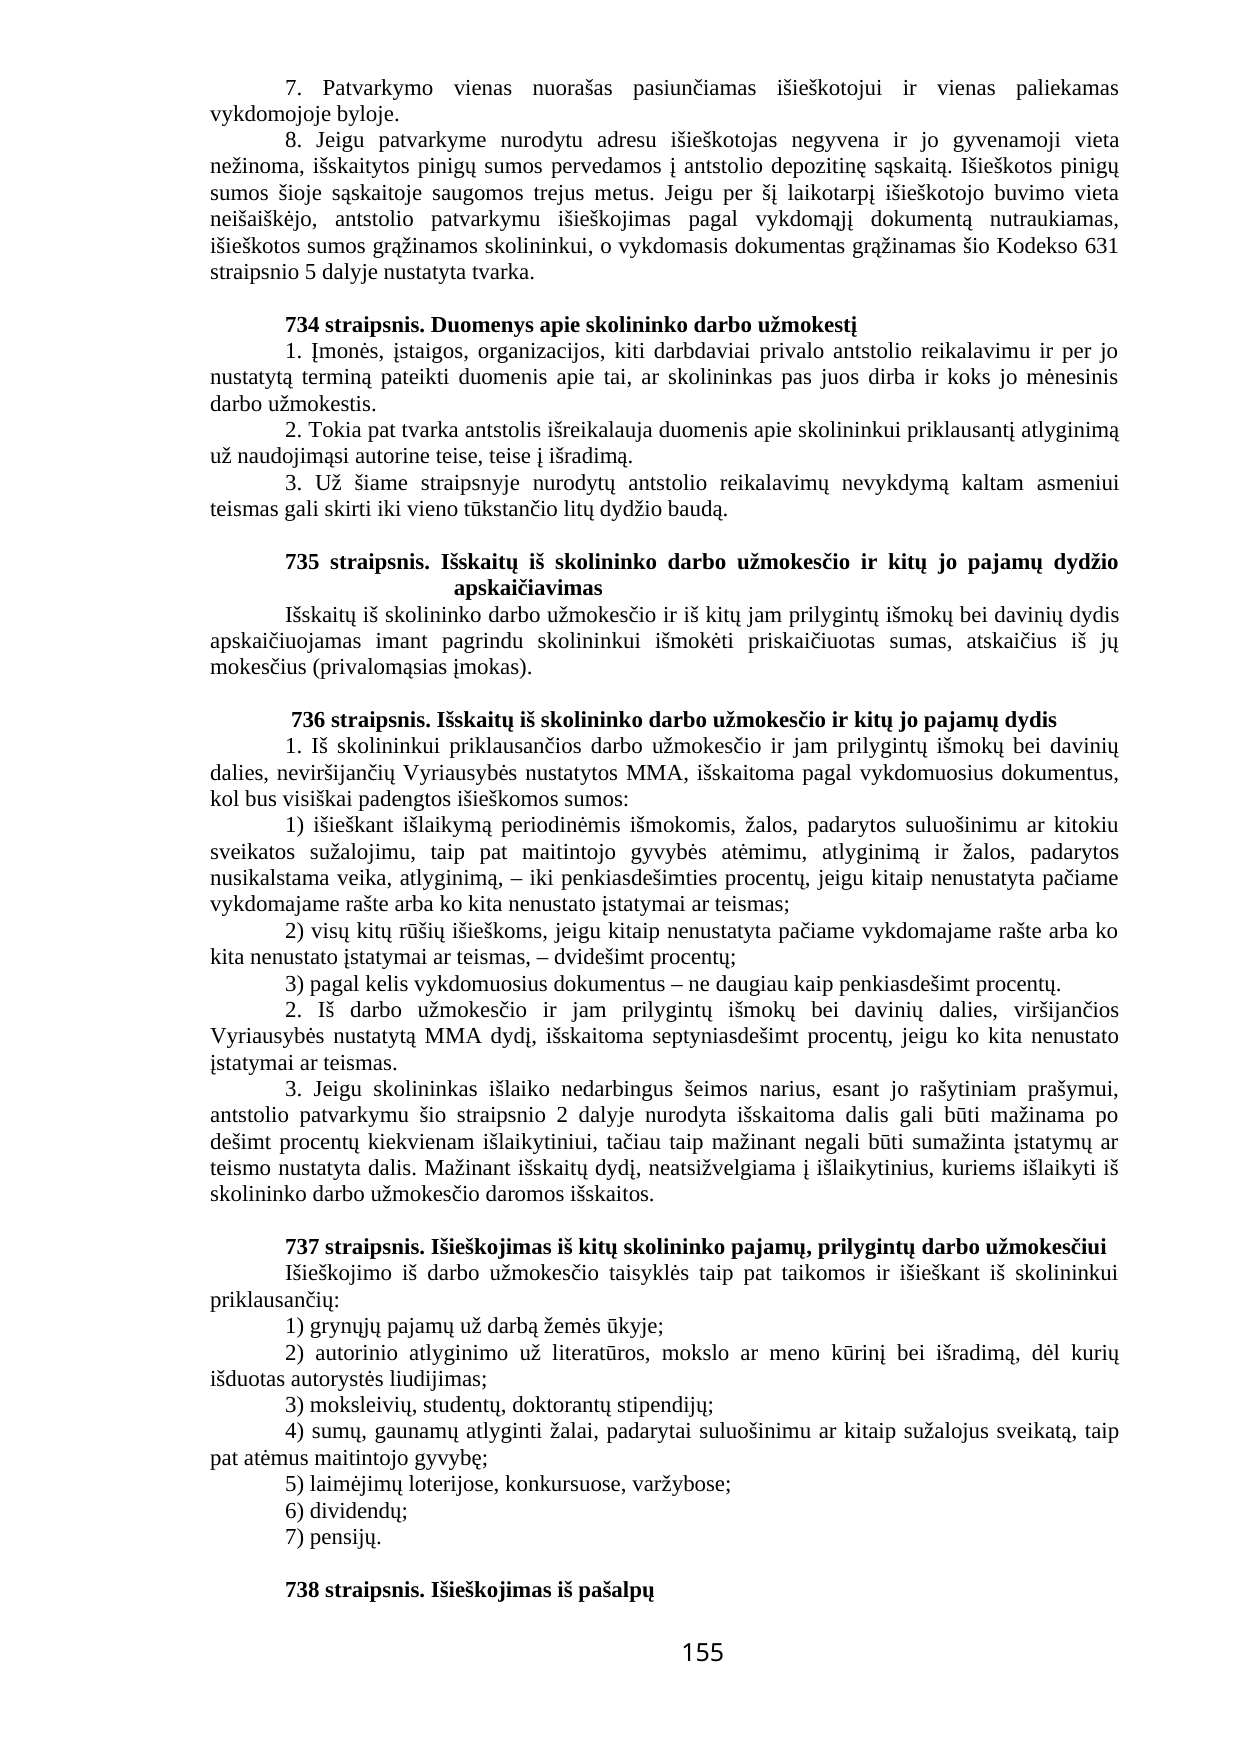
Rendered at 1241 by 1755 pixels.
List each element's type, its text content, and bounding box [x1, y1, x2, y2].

text 3) pagal kelis vykdomuosius dokumentus – ne daugiau kaip penkiasdešimt procentų. [210, 969, 1120, 996]
text 4) sumų, gaunamų atlyginti žalai, padarytai suluošinimu ar kitaip sužalojus sveikatą, taip pat atėmus maitintojo gyvybę; [210, 1418, 1120, 1470]
text 3. Jeigu skolininkas išlaiko nedarbingus šeimos narius, esant jo rašytiniam prašymui, antstolio patvarkymu šio straipsnio 2 dalyje nurodyta išskaitoma dalis gali būti mažinama po dešimt procentų kiekvienam išlaikytiniui, tačiau taip mažinant negali būti sumažinta įstatymų ar teismo nustatyta dalis. Mažinant išskaitų dydį, neatsižvelgiama į išlaikytinius, kuriems išlaikyti iš skolininko darbo užmokesčio daromos išskaitos. [210, 1075, 1120, 1207]
text 7) pensijų. [210, 1523, 1120, 1549]
text 738 straipsnis. Išieškojimas iš pašalpų [210, 1576, 1120, 1602]
text 1. Iš skolininkui priklausančios darbo užmokesčio ir jam prilygintų išmokų bei davinių dalies, neviršijančių Vyriausybės nustatytos MMA, išskaitoma pagal vykdomuosius dokumentus, kol bus visiškai padengtos išieškomos sumos: [210, 732, 1120, 811]
text 3. Už šiame straipsnyje nurodytų antstolio reikalavimų nevykdymą kaltam asmeniui teismas gali skirti iki vieno tūkstančio litų dydžio baudą. [210, 469, 1120, 522]
text 6) dividendų; [210, 1497, 1120, 1523]
text 7. Patvarkymo vienas nuorašas pasiunčiamas išieškotojui ir vienas paliekamas vykdomojoje byloje. [210, 73, 1120, 126]
text 2) autorinio atlyginimo už literatūros, mokslo ar meno kūrinį bei išradimą, dėl kurių išduotas autorystės liudijimas; [210, 1338, 1120, 1391]
text 734 straipsnis. Duomenys apie skolininko darbo užmokestį [210, 311, 1120, 337]
text 2. Iš darbo užmokesčio ir jam prilygintų išmokų bei davinių dalies, viršijančios Vyriausybės nustatytą MMA dydį, išskaitoma septyniasdešimt procentų, jeigu ko kita nenustato įstatymai ar teismas. [210, 996, 1120, 1075]
text 2) visų kitų rūšių išieškoms, jeigu kitaip nenustatyta pačiame vykdomajame rašte arba ko kita nenustato įstatymai ar teismas, – dvidešimt procentų; [210, 917, 1120, 969]
text 3) moksleivių, studentų, doktorantų stipendijų; [210, 1391, 1120, 1418]
text 736 straipsnis. Išskaitų iš skolininko darbo užmokesčio ir kitų jo pajamų dydis [285, 706, 1120, 732]
text Išieškojimo iš darbo užmokesčio taisyklės taip pat taikomos ir išieškant iš skolininkui priklausančių: [210, 1259, 1120, 1312]
text 1) grynųjų pajamų už darbą žemės ūkyje; [210, 1312, 1120, 1338]
text 737 straipsnis. Išieškojimas iš kitų skolininko pajamų, prilygintų darbo užmokesčiui [285, 1233, 1120, 1259]
text 2. Tokia pat tvarka antstolis išreikalauja duomenis apie skolininkui priklausantį atlyginimą už naudojimąsi autorine teise, teise į išradimą. [210, 416, 1120, 469]
text 1. Įmonės, įstaigos, organizacijos, kiti darbdaviai privalo antstolio reikalavimu ir per jo nustatytą terminą pateikti duomenis apie tai, ar skolininkas pas juos dirba ir koks jo mėnesinis darbo užmokestis. [210, 337, 1120, 416]
text 5) laimėjimų loterijose, konkursuose, varžybose; [210, 1470, 1120, 1497]
text 735 straipsnis. Išskaitų iš skolininko darbo užmokesčio ir kitų jo pajamų dydžio apskaičiavimas [285, 548, 1120, 601]
text Išskaitų iš skolininko darbo užmokesčio ir iš kitų jam prilygintų išmokų bei davinių dydis apskaičiuojamas imant pagrindu skolininkui išmokėti priskaičiuotas sumas, atskaičius iš jų mokesčius (privalomąsias įmokas). [210, 601, 1120, 680]
text 8. Jeigu patvarkyme nurodytu adresu išieškotojas negyvena ir jo gyvenamoji vieta nežinoma, išskaitytos pinigų sumos pervedamos į antstolio depozitinę sąskaitą. Išieškotos pinigų sumos šioje sąskaitoje saugomos trejus metus. Jeigu per šį laikotarpį išieškotojo buvimo vieta neišaiškėjo, antstolio patvarkymu išieškojimas pagal vykdomąjį dokumentą nutraukiamas, išieškotos sumos grąžinamos skolininkui, o vykdomasis dokumentas grąžinamas šio Kodekso 631 straipsnio 5 dalyje nustatyta tvarka. [210, 126, 1120, 284]
text 1) išieškant išlaikymą periodinėmis išmokomis, žalos, padarytos suluošinimu ar kitokiu sveikatos sužalojimu, taip pat maitintojo gyvybės atėmimu, atlyginimą ir žalos, padarytos nusikalstama veika, atlyginimą, – iki penkiasdešimties procentų, jeigu kitaip nenustatyta pačiame vykdomajame rašte arba ko kita nenustato įstatymai ar teismas; [210, 811, 1120, 917]
